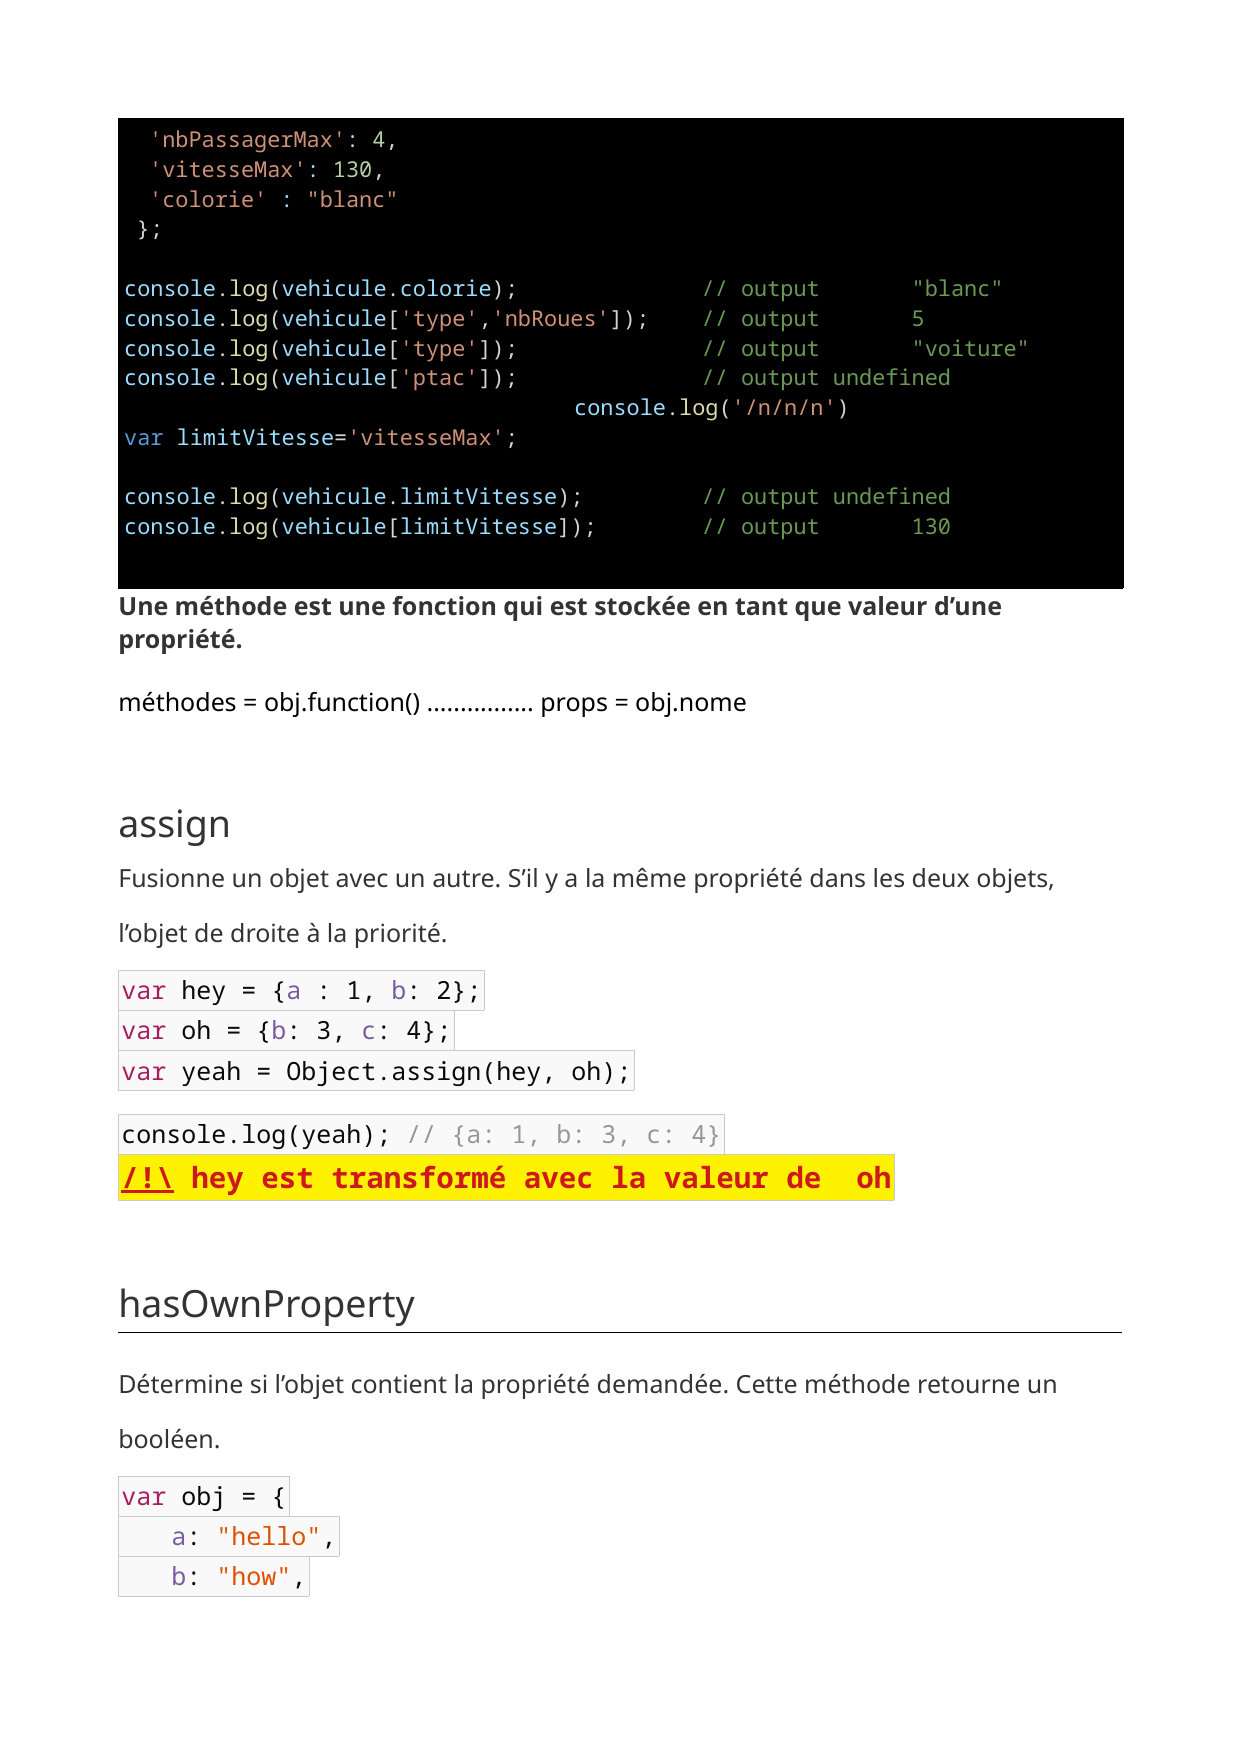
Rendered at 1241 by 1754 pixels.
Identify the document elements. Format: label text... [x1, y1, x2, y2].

text a: "hello", [119, 1517, 339, 1556]
text Détermine si l’objet contient la propriété demandée. Cette méthode retourne un booléen. [118, 1367, 1122, 1455]
text console.log(yeah); // {a: 1, b: 3, c: 4} [119, 1115, 724, 1154]
text b: "how", [119, 1557, 309, 1596]
text Une méthode est une fonction qui est stockée en tant que valeur d’une propriété. [118, 589, 1122, 656]
subtitle assign [118, 797, 1122, 848]
text [290, 1476, 1122, 1516]
text var hey = {a : 1, b: 2}; [119, 971, 484, 1010]
text var obj = { [119, 1477, 289, 1516]
text /!\ hey est transformé avec la valeur de oh [119, 1155, 894, 1200]
text [635, 1050, 1122, 1090]
text var oh = {b: 3, c: 4}; [119, 1011, 454, 1050]
text [455, 1010, 1122, 1050]
text [340, 1516, 1122, 1556]
text var yeah = Object.assign(hey, oh); [119, 1051, 634, 1090]
text [725, 1114, 1122, 1154]
text méthodes = obj.function() ................ props = obj.nome [118, 685, 1122, 719]
table_header 'nbPassagerMax': 4, 'vitesseMax': 130, 'colorie' : "blanc" }; console.log(vehicule.colorie); // output "blanc" console.log(vehicule['type','nbRoues']); // output 5 console.log(vehicule['type']); // output "voiture" console.log(vehicule['ptac']); // output undefined console.log('/n/n/n') var limitVitesse='vitesseMax'; console.log(vehicule.limitVitesse); // output undefined console.log(vehicule[limitVitesse]); // output 130 [119, 119, 1123, 547]
text [895, 1154, 1122, 1200]
text [485, 970, 1122, 1010]
table_cell [119, 548, 1123, 588]
subtitle hasOwnProperty [118, 1278, 1122, 1332]
text Fusionne un objet avec un autre. S’il y a la même propriété dans les deux objets, l’objet de droite à la priorité. [118, 861, 1122, 949]
text [310, 1556, 1122, 1596]
